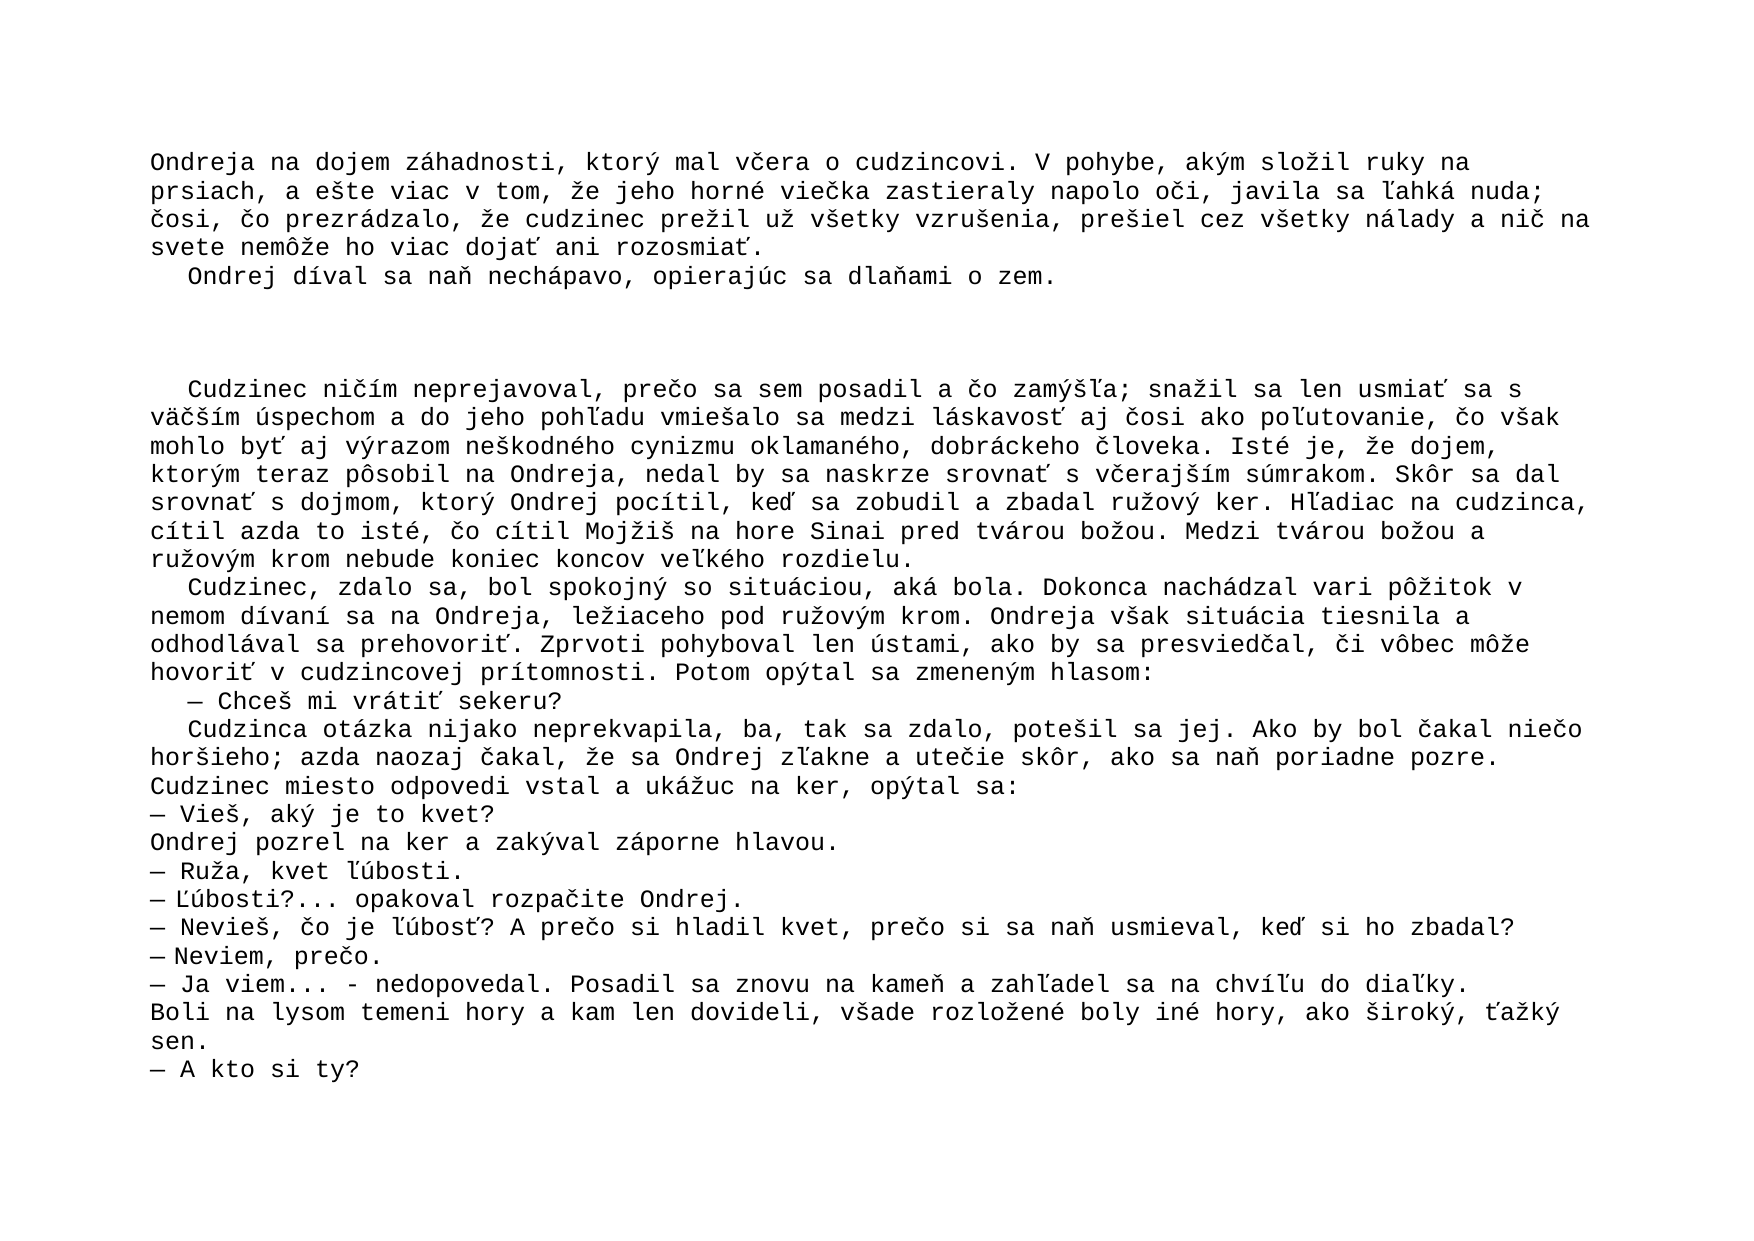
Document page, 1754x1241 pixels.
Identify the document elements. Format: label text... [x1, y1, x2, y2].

text Cudzinca otázka nijako neprekvapila, ba, tak sa zdalo, potešil sa jej. Ako by bol čakal niečo horšieho; azda naozaj čakal, že sa Ondrej zľakne a utečie skôr, ako sa naň poriadne pozre. Cudzinec miesto odpovedi vstal a ukážuc na ker, opýtal sa: [150, 717, 1603, 802]
text — Nevieš, čo je ľúbosť? A prečo si hladil kvet, prečo si sa naň usmieval, keď si ho zbadal? [150, 915, 1603, 943]
text Boli na lysom temeni hory a kam len dovideli, všade rozložené boly iné hory, ako široký, ťažký sen. [150, 1000, 1603, 1057]
text — Ruža, kvet ľúbosti. [150, 858, 1603, 887]
text — Vieš, aký je to kvet? [150, 802, 1603, 830]
text Ondrej díval sa naň nechápavo, opierajúc sa dlaňami o zem. [150, 263, 1603, 292]
text — A kto si ty? [150, 1057, 1603, 1085]
text — Neviem, prečo. [150, 943, 1603, 972]
text — Ja viem... - nedopovedal. Posadil sa znovu na kameň a zahľadel sa na chvíľu do diaľky. [150, 972, 1603, 1000]
text Ondrej pozrel na ker a zakýval záporne hlavou. [150, 830, 1603, 858]
text Cudzinec ničím neprejavoval, prečo sa sem posadil a čo zamýšľa; snažil sa len usmiať sa s väčším úspechom a do jeho pohľadu vmiešalo sa medzi láskavosť aj čosi ako poľutovanie, čo však mohlo byť aj výrazom neškodného cynizmu oklamaného, dobráckeho človeka. Isté je, že dojem, ktorým teraz pôsobil na Ondreja, nedal by sa naskrze srovnať s včerajším súmrakom. Skôr sa dal srovnať s dojmom, ktorý Ondrej pocítil, keď sa zobudil a zbadal ružový ker. Hľadiac na cudzinca, cítil azda to isté, čo cítil Mojžiš na hore Sinai pred tvárou božou. Medzi tvárou božou a ružovým krom nebude koniec koncov veľkého rozdielu. [150, 377, 1603, 575]
text Ondreja na dojem záhadnosti, ktorý mal včera o cudzincovi. V pohybe, akým složil ruky na prsiach, a ešte viac v tom, že jeho horné viečka zastieraly napolo oči, javila sa ľahká nuda; čosi, čo prezrádzalo, že cudzinec prežil už všetky vzrušenia, prešiel cez všetky nálady a nič na svete nemôže ho viac dojať ani rozosmiať. [150, 150, 1603, 263]
text Cudzinec, zdalo sa, bol spokojný so situáciou, aká bola. Dokonca nachádzal vari pôžitok v nemom dívaní sa na Ondreja, ležiaceho pod ružovým krom. Ondreja však situácia tiesnila a odhodlával sa prehovoriť. Zprvoti pohyboval len ústami, ako by sa presviedčal, či vôbec môže hovoriť v cudzincovej prítomnosti. Potom opýtal sa zmeneným hlasom: [150, 575, 1603, 688]
text — Chceš mi vrátiť sekeru? [150, 688, 1603, 717]
text — Ľúbosti?... opakoval rozpačite Ondrej. [150, 887, 1603, 915]
